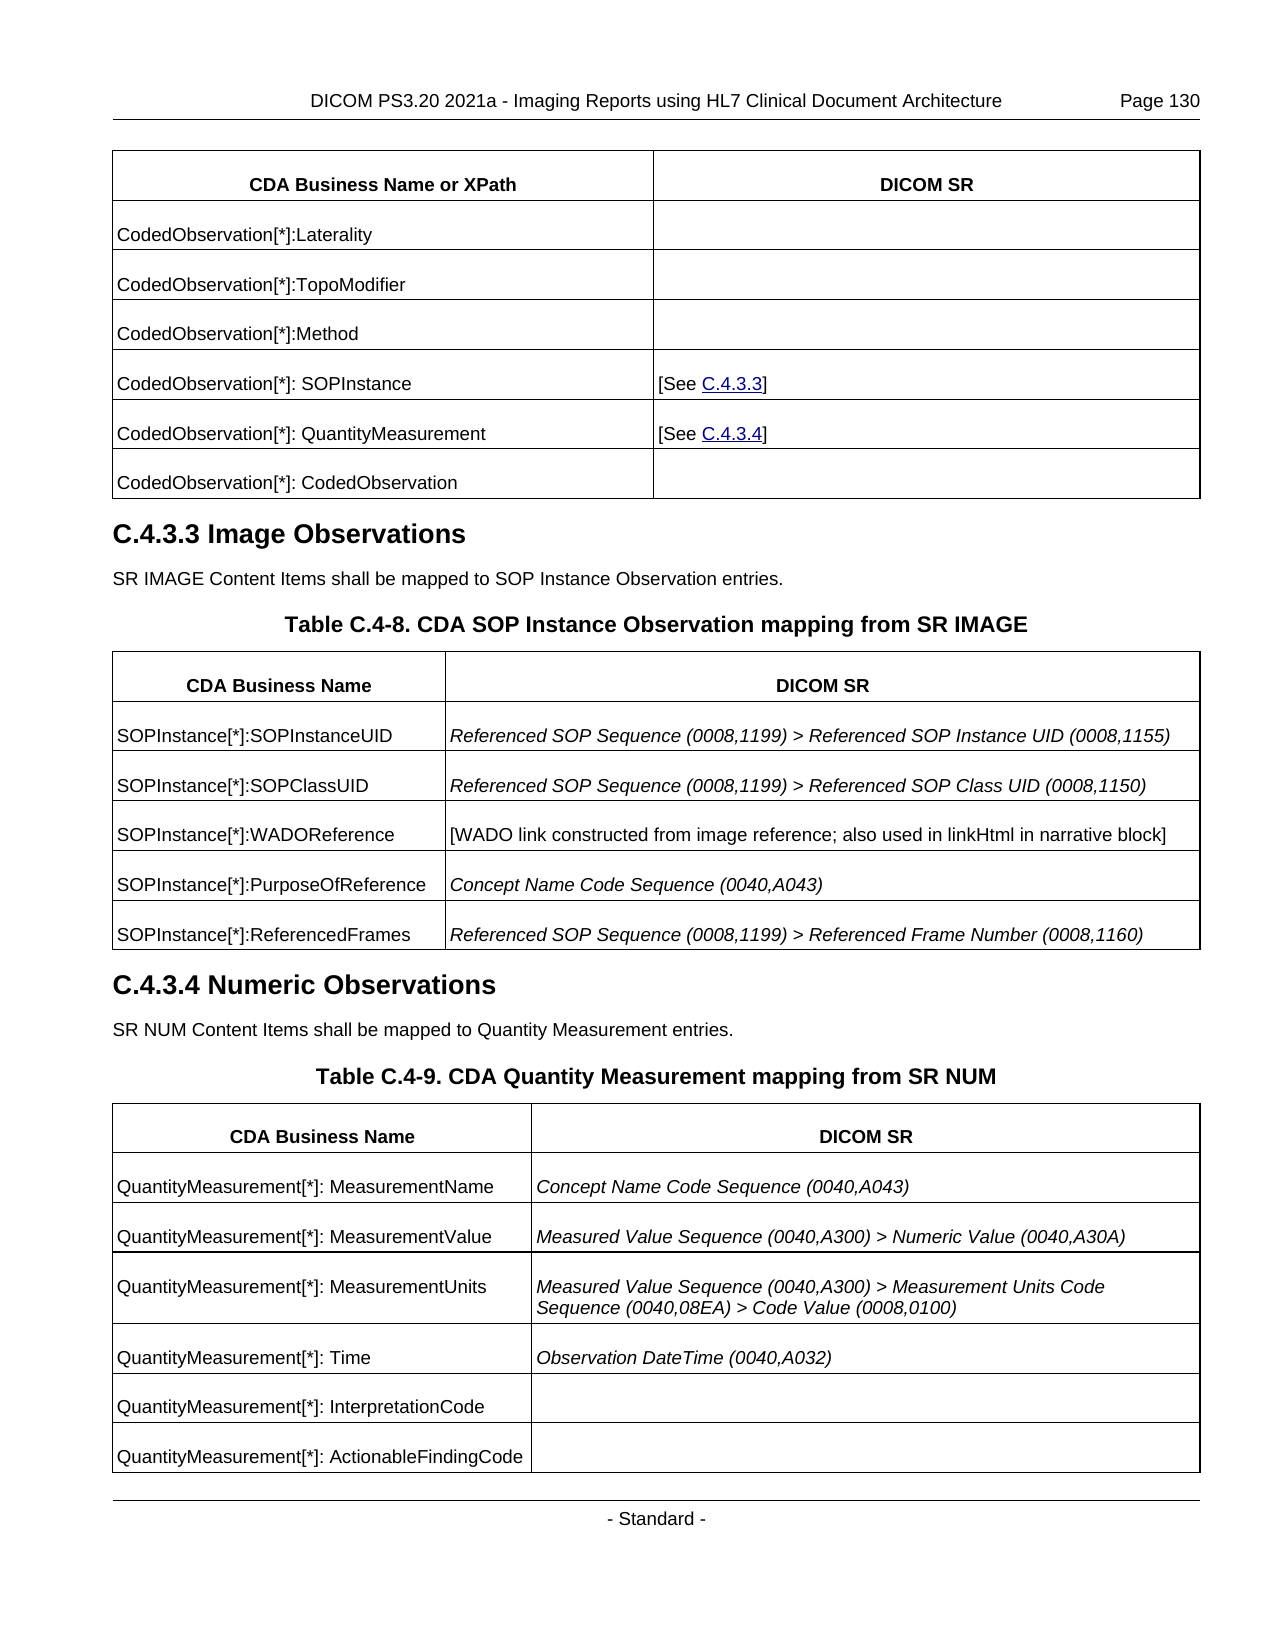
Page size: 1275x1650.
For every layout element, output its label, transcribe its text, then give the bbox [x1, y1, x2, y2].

table_cell Referenced SOP Sequence (0008,1199) > Referenced Frame Number (0008,1160) [446, 901, 1199, 949]
table_cell QuantityMeasurement[*]: MeasurementValue [113, 1203, 531, 1251]
table_cell Referenced SOP Sequence (0008,1199) > Referenced SOP Instance UID (0008,1155) [446, 702, 1199, 750]
text Table C.4-9. CDA Quantity Measurement mapping from SR NUM [112, 1063, 1200, 1089]
table_cell CodedObservation[*]: QuantityMeasurement [113, 400, 653, 448]
table_cell CodedObservation[*]: SOPInstance [113, 350, 653, 398]
table_header CDA Business Name [113, 1104, 531, 1152]
table_cell [WADO link constructed from image reference; also used in linkHtml in narrative block] [446, 801, 1199, 850]
table_cell [654, 449, 1199, 498]
table_cell Concept Name Code Sequence (0040,A043) [446, 851, 1199, 899]
table_cell Measured Value Sequence (0040,A300) > Measurement Units Code Sequence (0040,08EA) > Code Value (0008,0100) [532, 1253, 1199, 1323]
table_cell SOPInstance[*]:PurposeOfReference [113, 851, 445, 899]
table_cell Referenced SOP Sequence (0008,1199) > Referenced SOP Class UID (0008,1150) [446, 751, 1199, 800]
table_cell QuantityMeasurement[*]: MeasurementName [113, 1153, 531, 1202]
text Table C.4-8. CDA SOP Instance Observation mapping from SR IMAGE [112, 612, 1200, 637]
table_cell Concept Name Code Sequence (0040,A043) [532, 1153, 1199, 1202]
text SR NUM Content Items shall be mapped to Quantity Measurement entries. [112, 1019, 1200, 1041]
table_cell [532, 1423, 1199, 1472]
text C.4.3.4 Numeric Observations [112, 969, 1200, 1000]
table_cell QuantityMeasurement[*]: InterpretationCode [113, 1374, 531, 1422]
table_cell [See C.4.3.4] [654, 400, 1199, 448]
table_cell CodedObservation[*]:TopoModifier [113, 250, 653, 299]
table_cell SOPInstance[*]:SOPInstanceUID [113, 702, 445, 750]
table_cell Observation DateTime (0040,A032) [532, 1324, 1199, 1372]
table_cell [654, 201, 1199, 249]
table_header CDA Business Name or XPath [113, 151, 653, 200]
table_cell [654, 300, 1199, 349]
table_header DICOM SR [532, 1104, 1199, 1152]
table_cell Measured Value Sequence (0040,A300) > Numeric Value (0040,A30A) [532, 1203, 1199, 1251]
table_cell CodedObservation[*]: CodedObservation [113, 449, 653, 498]
table_cell SOPInstance[*]:WADOReference [113, 801, 445, 850]
table_cell [532, 1374, 1199, 1422]
table_cell [See C.4.3.3] [654, 350, 1199, 398]
table_cell SOPInstance[*]:SOPClassUID [113, 751, 445, 800]
table_header CDA Business Name [113, 652, 445, 701]
table_cell CodedObservation[*]:Laterality [113, 201, 653, 249]
table_cell QuantityMeasurement[*]: Time [113, 1324, 531, 1372]
text C.4.3.3 Image Observations [112, 518, 1200, 549]
table_cell QuantityMeasurement[*]: ActionableFindingCode [113, 1423, 531, 1472]
table_cell [654, 250, 1199, 299]
table_header DICOM SR [446, 652, 1199, 701]
table_cell CodedObservation[*]:Method [113, 300, 653, 349]
table_cell QuantityMeasurement[*]: MeasurementUnits [113, 1253, 531, 1323]
table_header DICOM SR [654, 151, 1199, 200]
table_cell SOPInstance[*]:ReferencedFrames [113, 901, 445, 949]
text SR IMAGE Content Items shall be mapped to SOP Instance Observation entries. [112, 568, 1200, 589]
